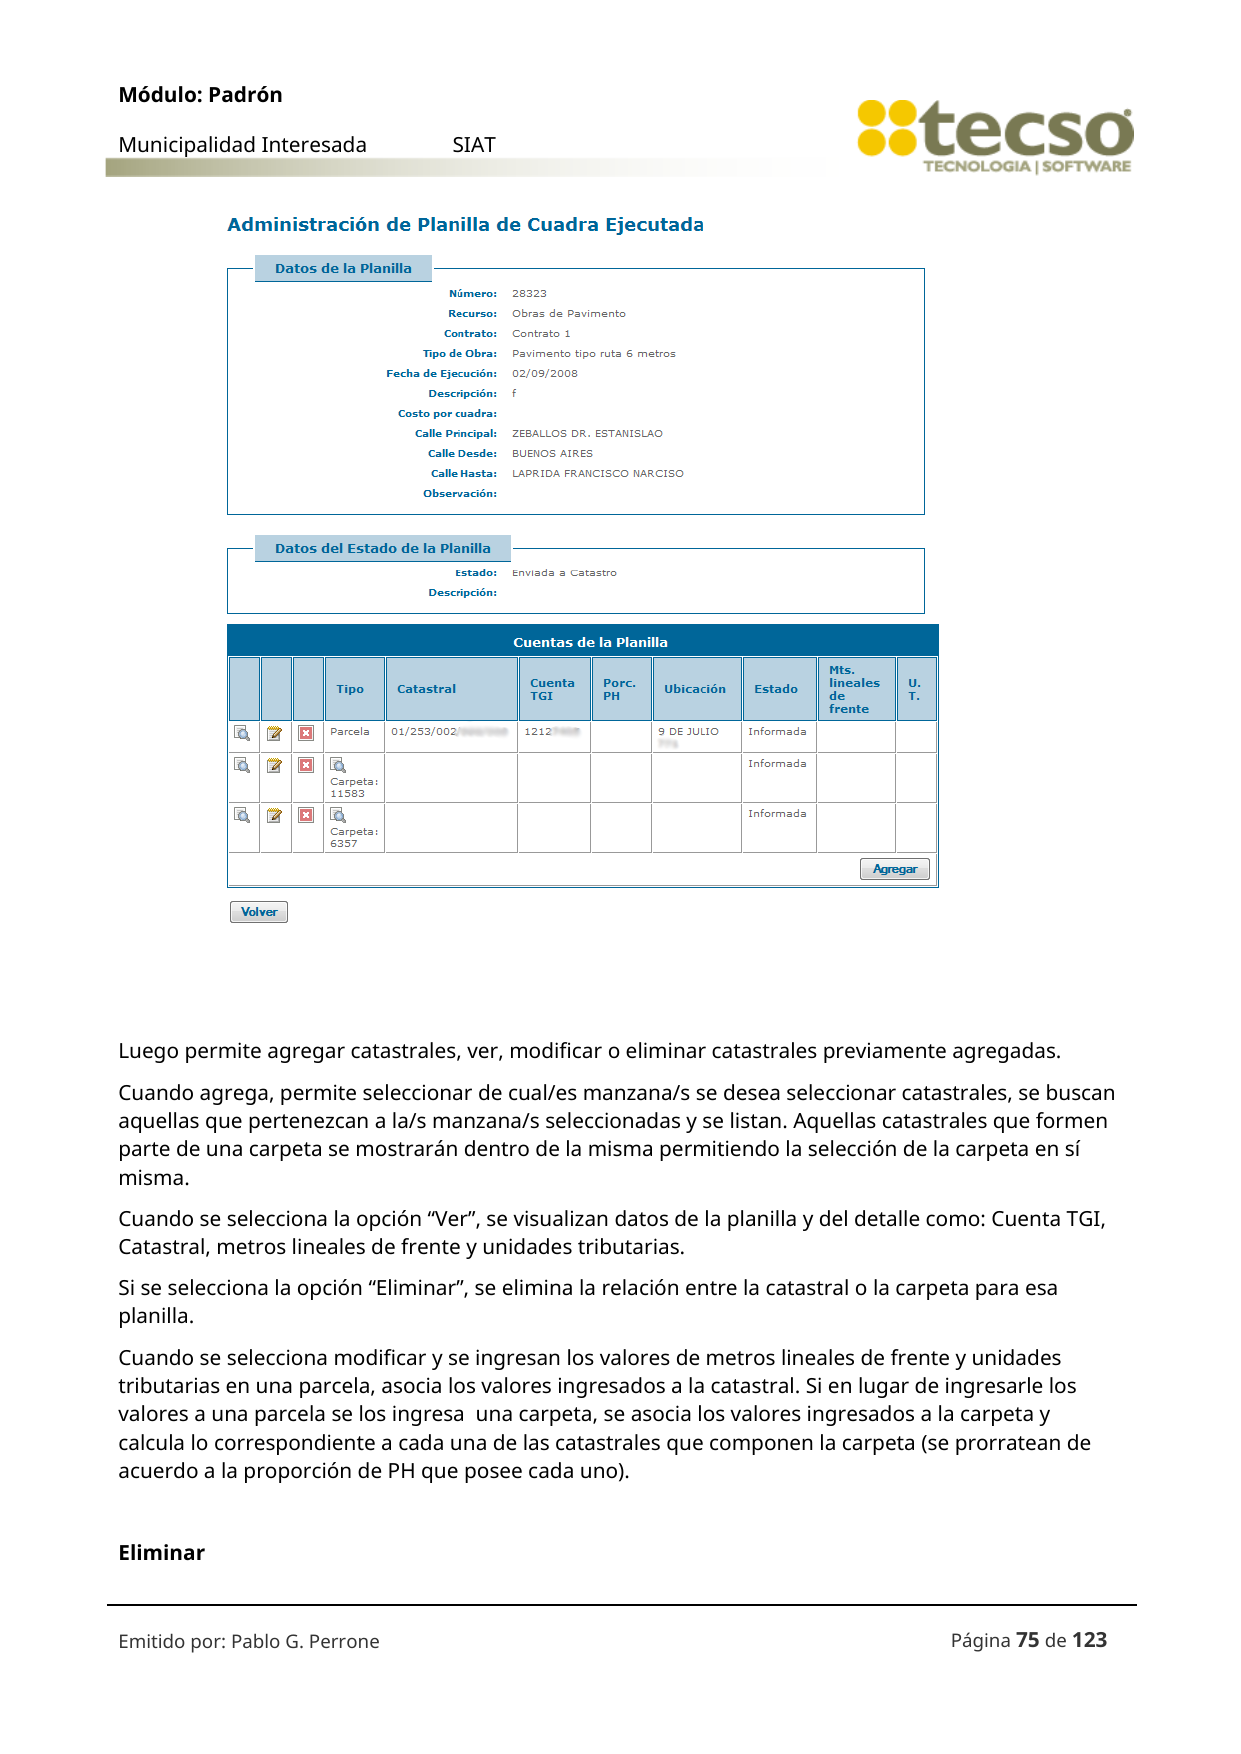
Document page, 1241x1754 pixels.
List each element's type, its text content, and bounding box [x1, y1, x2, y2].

text Cuando se selecciona la opción “Ver”, se visualizan datos de la planilla y del detalle como: Cuenta TGI, Catastral, metros lineales de frente y unidades tributarias. [118, 1204, 1122, 1261]
picture [215, 212, 947, 930]
text Si se selecciona la opción “Eliminar”, se elimina la relación entre la catastral o la carpeta para esa planilla. [118, 1273, 1122, 1330]
text Cuando se selecciona modificar y se ingresan los valores de metros lineales de frente y unidades tributarias en una parcela, asocia los valores ingresados a la catastral. Si en lugar de ingresarle los valores a una parcela se los ingresa una carpeta, se asocia los valores ingresados a la carpeta y calcula lo correspondiente a cada una de las catastrales que componen la carpeta (se prorratean de acuerdo a la proporción de PH que posee cada uno). [118, 1343, 1122, 1485]
text Cuando agrega, permite seleccionar de cual/es manzana/s se desea seleccionar catastrales, se buscan aquellas que pertenezcan a la/s manzana/s seleccionadas y se listan. Aquellas catastrales que formen parte de una carpeta se mostrarán dentro de la misma permitiendo la selección de la carpeta en sí misma. [118, 1078, 1122, 1191]
text Luego permite agregar catastrales, ver, modificar o eliminar catastrales previamente agregadas. [118, 1037, 1122, 1065]
text Eliminar [118, 1538, 1122, 1567]
picture [105, 100, 1134, 177]
